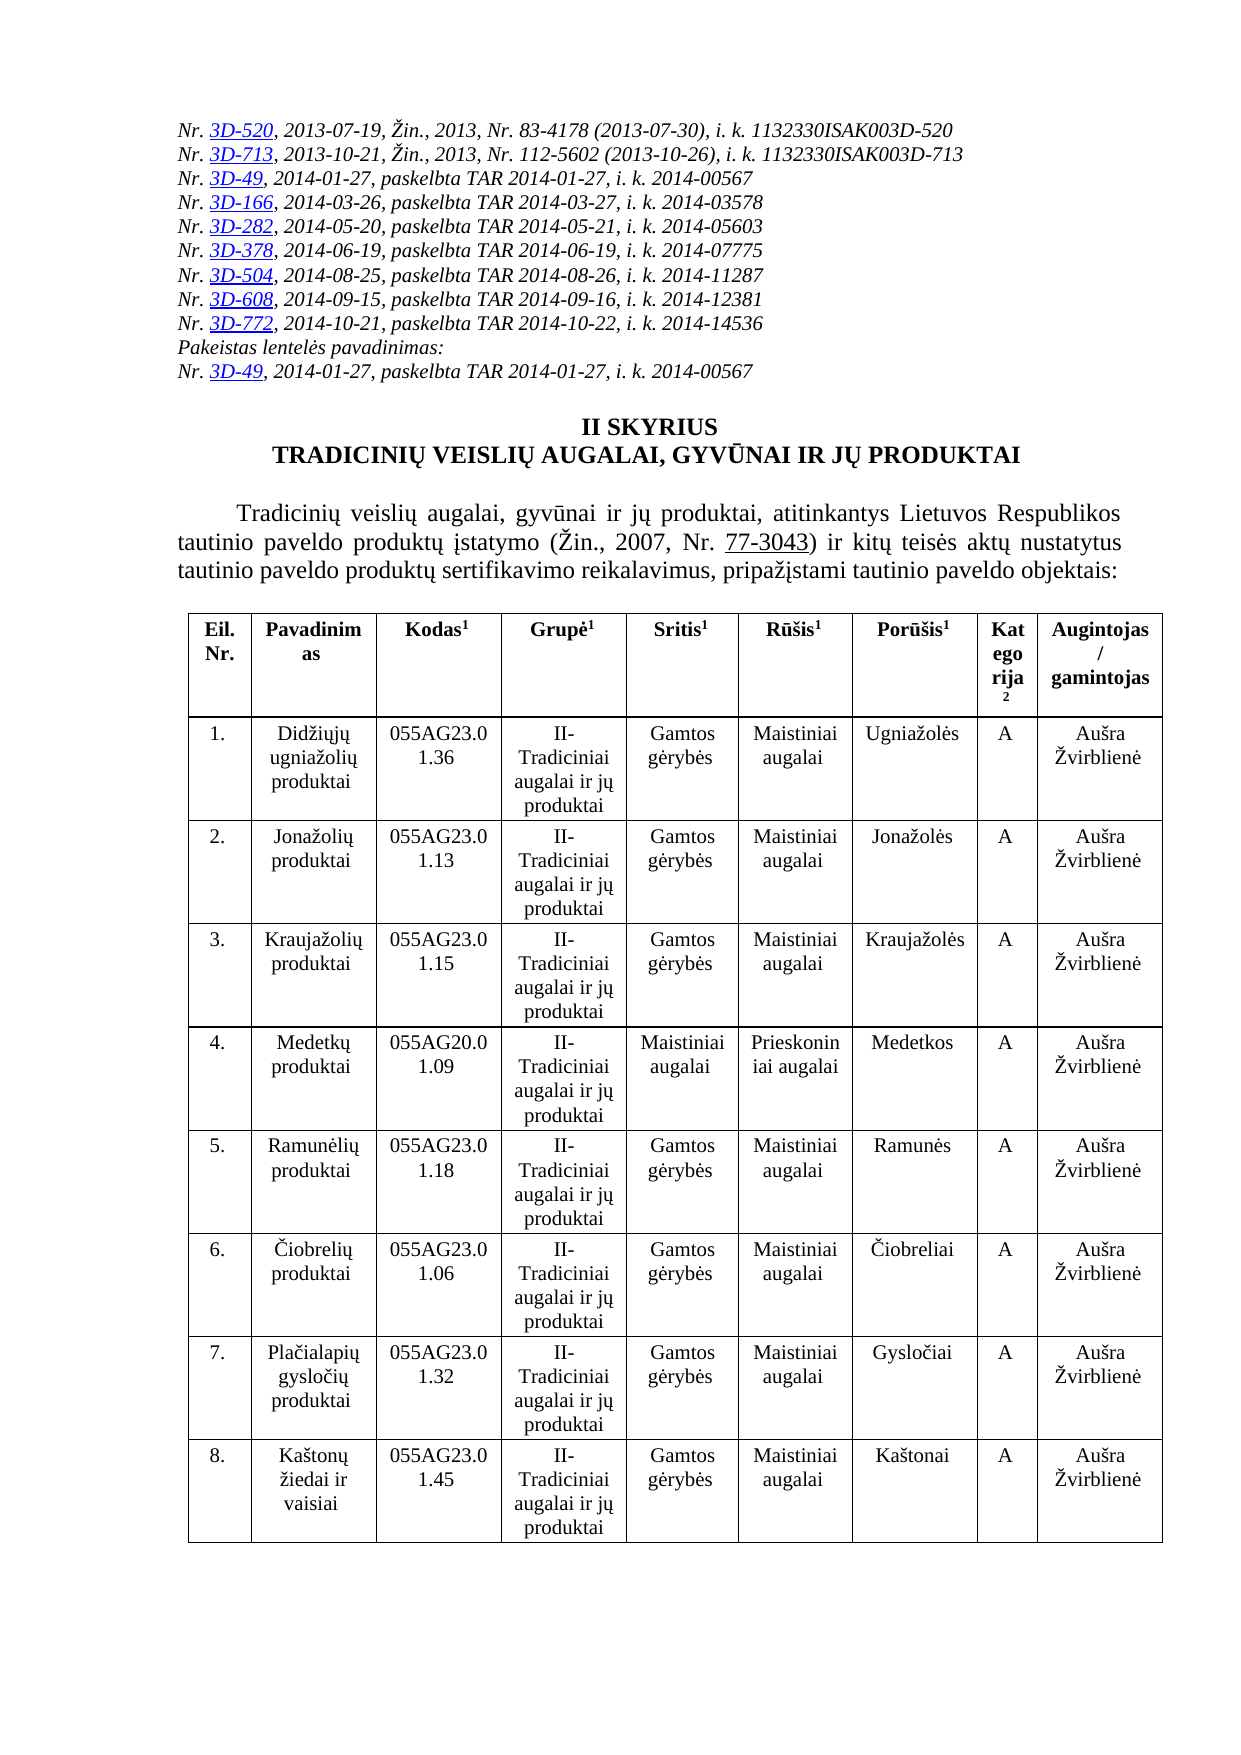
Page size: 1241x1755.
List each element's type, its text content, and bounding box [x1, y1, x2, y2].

table_cell II-Tradiciniai augalai ir jų produktai [502, 1028, 626, 1129]
table_cell Gamtos gėrybės [627, 924, 738, 1026]
table_cell Čiobrelių produktai [252, 1234, 376, 1336]
table_cell 7. [189, 1337, 251, 1439]
table_cell Ramunėlių produktai [252, 1131, 376, 1233]
table_cell Maistiniai augalai [739, 718, 852, 820]
table_cell 1. [189, 718, 251, 820]
text II SKYRIUS [177, 412, 1122, 440]
table_cell Gamtos gėrybės [627, 821, 738, 923]
table_cell Medetkų produktai [252, 1028, 376, 1129]
table_cell Plačialapių gysločių produktai [252, 1337, 376, 1439]
table_cell 6. [189, 1234, 251, 1336]
table_cell Maistiniai augalai [739, 1234, 852, 1336]
table_cell 055AG23.01.13 [377, 821, 501, 923]
table_cell A [978, 1131, 1037, 1233]
table_cell II-Tradiciniai augalai ir jų produktai [502, 1131, 626, 1233]
table_cell 055AG23.01.32 [377, 1337, 501, 1439]
table_cell Maistiniai augalai [739, 1131, 852, 1233]
table_cell Aušra Žvirblienė [1038, 1131, 1162, 1233]
table_cell Kaštonų žiedai ir vaisiai [252, 1440, 376, 1542]
table_cell 055AG23.01.15 [377, 924, 501, 1026]
text Nr. 3D-608, 2014-09-15, paskelbta TAR 2014-09-16, i. k. 2014-12381 [177, 287, 1122, 311]
text Nr. 3D-166, 2014-03-26, paskelbta TAR 2014-03-27, i. k. 2014-03578 [177, 190, 1122, 214]
table_cell 055AG20.01.09 [377, 1028, 501, 1129]
table_header Sritis1 [627, 614, 738, 716]
table_cell Aušra Žvirblienė [1038, 1337, 1162, 1439]
table_cell 8. [189, 1440, 251, 1542]
table_cell II-Tradiciniai augalai ir jų produktai [502, 718, 626, 820]
text Pakeistas lentelės pavadinimas: [177, 335, 1122, 359]
table_cell II-Tradiciniai augalai ir jų produktai [502, 1337, 626, 1439]
text Nr. 3D-378, 2014-06-19, paskelbta TAR 2014-06-19, i. k. 2014-07775 [177, 238, 1122, 262]
table_cell Maistiniai augalai [739, 821, 852, 923]
table_cell Prieskoniniai augalai [739, 1028, 852, 1129]
table_cell Ugniažolės [853, 718, 977, 820]
table_cell II-Tradiciniai augalai ir jų produktai [502, 924, 626, 1026]
table_header Kategorija2 [978, 614, 1037, 716]
table_cell Aušra Žvirblienė [1038, 821, 1162, 923]
table_header Augintojas/ gamintojas [1038, 614, 1162, 716]
table_cell A [978, 821, 1037, 923]
table_cell Aušra Žvirblienė [1038, 1234, 1162, 1336]
table_cell Ramunės [853, 1131, 977, 1233]
text Nr. 3D-520, 2013-07-19, Žin., 2013, Nr. 83-4178 (2013-07-30), i. k. 1132330ISAK003D-520 [177, 118, 1122, 142]
table_cell Aušra Žvirblienė [1038, 924, 1162, 1026]
table_header Eil. Nr. [189, 614, 251, 716]
table_cell Gamtos gėrybės [627, 1234, 738, 1336]
table_cell Medetkos [853, 1028, 977, 1129]
table_cell 2. [189, 821, 251, 923]
text Nr. 3D-49, 2014-01-27, paskelbta TAR 2014-01-27, i. k. 2014-00567 [177, 166, 1122, 190]
table_cell Gamtos gėrybės [627, 718, 738, 820]
text Nr. 3D-282, 2014-05-20, paskelbta TAR 2014-05-21, i. k. 2014-05603 [177, 214, 1122, 238]
table_header Grupė1 [502, 614, 626, 716]
table_cell II-Tradiciniai augalai ir jų produktai [502, 1440, 626, 1542]
text Nr. 3D-713, 2013-10-21, Žin., 2013, Nr. 112-5602 (2013-10-26), i. k. 1132330ISAK003D-713 [177, 142, 1122, 166]
table_cell Maistiniai augalai [739, 1440, 852, 1542]
table_cell Kaštonai [853, 1440, 977, 1542]
table_header Pavadinimas [252, 614, 376, 716]
table_cell Maistiniai augalai [739, 924, 852, 1026]
table_cell Maistiniai augalai [739, 1337, 852, 1439]
table_cell Didžiųjų ugniažolių produktai [252, 718, 376, 820]
table_cell Jonažolės [853, 821, 977, 923]
table_cell II-Tradiciniai augalai ir jų produktai [502, 821, 626, 923]
text Tradicinių veislių augalai, gyvūnai ir jų produktai, atitinkantys Lietuvos Respublikos tautinio paveldo produktų įstatymo (Žin., 2007, Nr. 77-3043) ir kitų teisės aktų nustatytus tautinio paveldo produktų sertifikavimo reikalavimus, pripažįstami tautinio paveldo objektais: [177, 498, 1122, 584]
text Nr. 3D-49, 2014-01-27, paskelbta TAR 2014-01-27, i. k. 2014-00567 [177, 359, 1122, 383]
table_cell Aušra Žvirblienė [1038, 1028, 1162, 1129]
text Nr. 3D-772, 2014-10-21, paskelbta TAR 2014-10-22, i. k. 2014-14536 [177, 311, 1122, 335]
table_cell A [978, 924, 1037, 1026]
table_cell Kraujažolių produktai [252, 924, 376, 1026]
table_cell A [978, 1028, 1037, 1129]
table_cell A [978, 1234, 1037, 1336]
table_header Kodas1 [377, 614, 501, 716]
table_cell Gamtos gėrybės [627, 1131, 738, 1233]
table_cell Maistiniai augalai [627, 1028, 738, 1129]
text TRADICINIŲ VEISLIŲ AUGALAI, GYVŪNAI IR JŲ PRODUKTAI [177, 440, 1122, 469]
table_cell 055AG23.01.06 [377, 1234, 501, 1336]
table_cell 3. [189, 924, 251, 1026]
table_cell A [978, 1440, 1037, 1542]
table_cell 055AG23.01.18 [377, 1131, 501, 1233]
table_cell II-Tradiciniai augalai ir jų produktai [502, 1234, 626, 1336]
table_cell Jonažolių produktai [252, 821, 376, 923]
text Nr. 3D-504, 2014-08-25, paskelbta TAR 2014-08-26, i. k. 2014-11287 [177, 262, 1122, 287]
table_cell 055AG23.01.45 [377, 1440, 501, 1542]
table_header Rūšis1 [739, 614, 852, 716]
table_cell 055AG23.01.36 [377, 718, 501, 820]
table_header Porūšis1 [853, 614, 977, 716]
table_cell Aušra Žvirblienė [1038, 718, 1162, 820]
table_cell Gamtos gėrybės [627, 1337, 738, 1439]
table_cell 5. [189, 1131, 251, 1233]
table_cell 4. [189, 1028, 251, 1129]
table_cell Kraujažolės [853, 924, 977, 1026]
table_cell A [978, 718, 1037, 820]
table_cell Aušra Žvirblienė [1038, 1440, 1162, 1542]
table_cell Gysločiai [853, 1337, 977, 1439]
table_cell Gamtos gėrybės [627, 1440, 738, 1542]
table_cell Čiobreliai [853, 1234, 977, 1336]
table_cell A [978, 1337, 1037, 1439]
